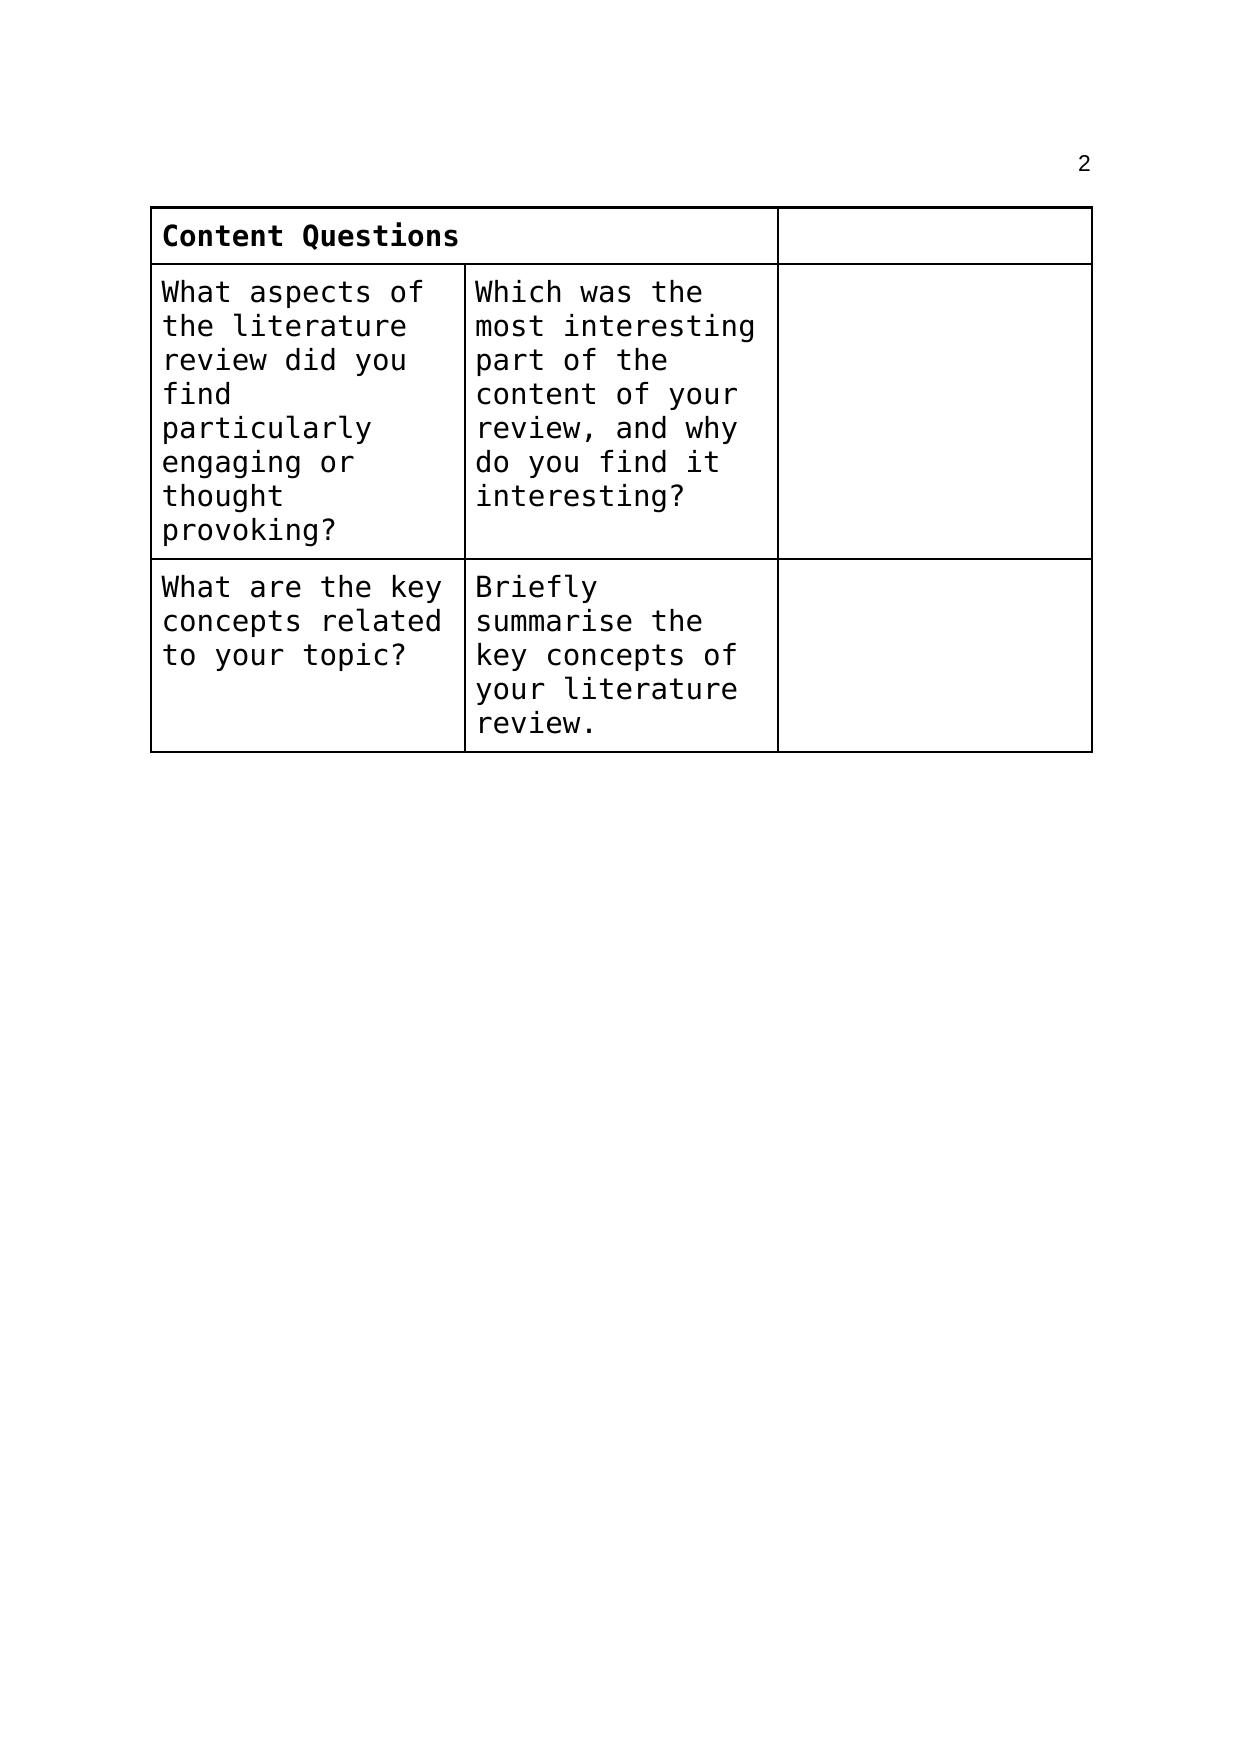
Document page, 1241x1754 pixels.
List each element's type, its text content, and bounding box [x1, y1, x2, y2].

table_cell [779, 560, 1091, 751]
table_cell What aspects of the literature review did you find particularly engaging or thought provoking? [152, 265, 464, 558]
table_cell Which was the most interesting part of the content of your review, and why do you find it interesting? [466, 265, 777, 558]
table_cell Content Questions [152, 209, 777, 263]
table_cell What are the key concepts related to your topic? [152, 560, 464, 751]
table_cell [779, 265, 1091, 558]
table_cell Briefly summarise the key concepts of your literature review. [466, 560, 777, 751]
table_cell [779, 209, 1091, 263]
